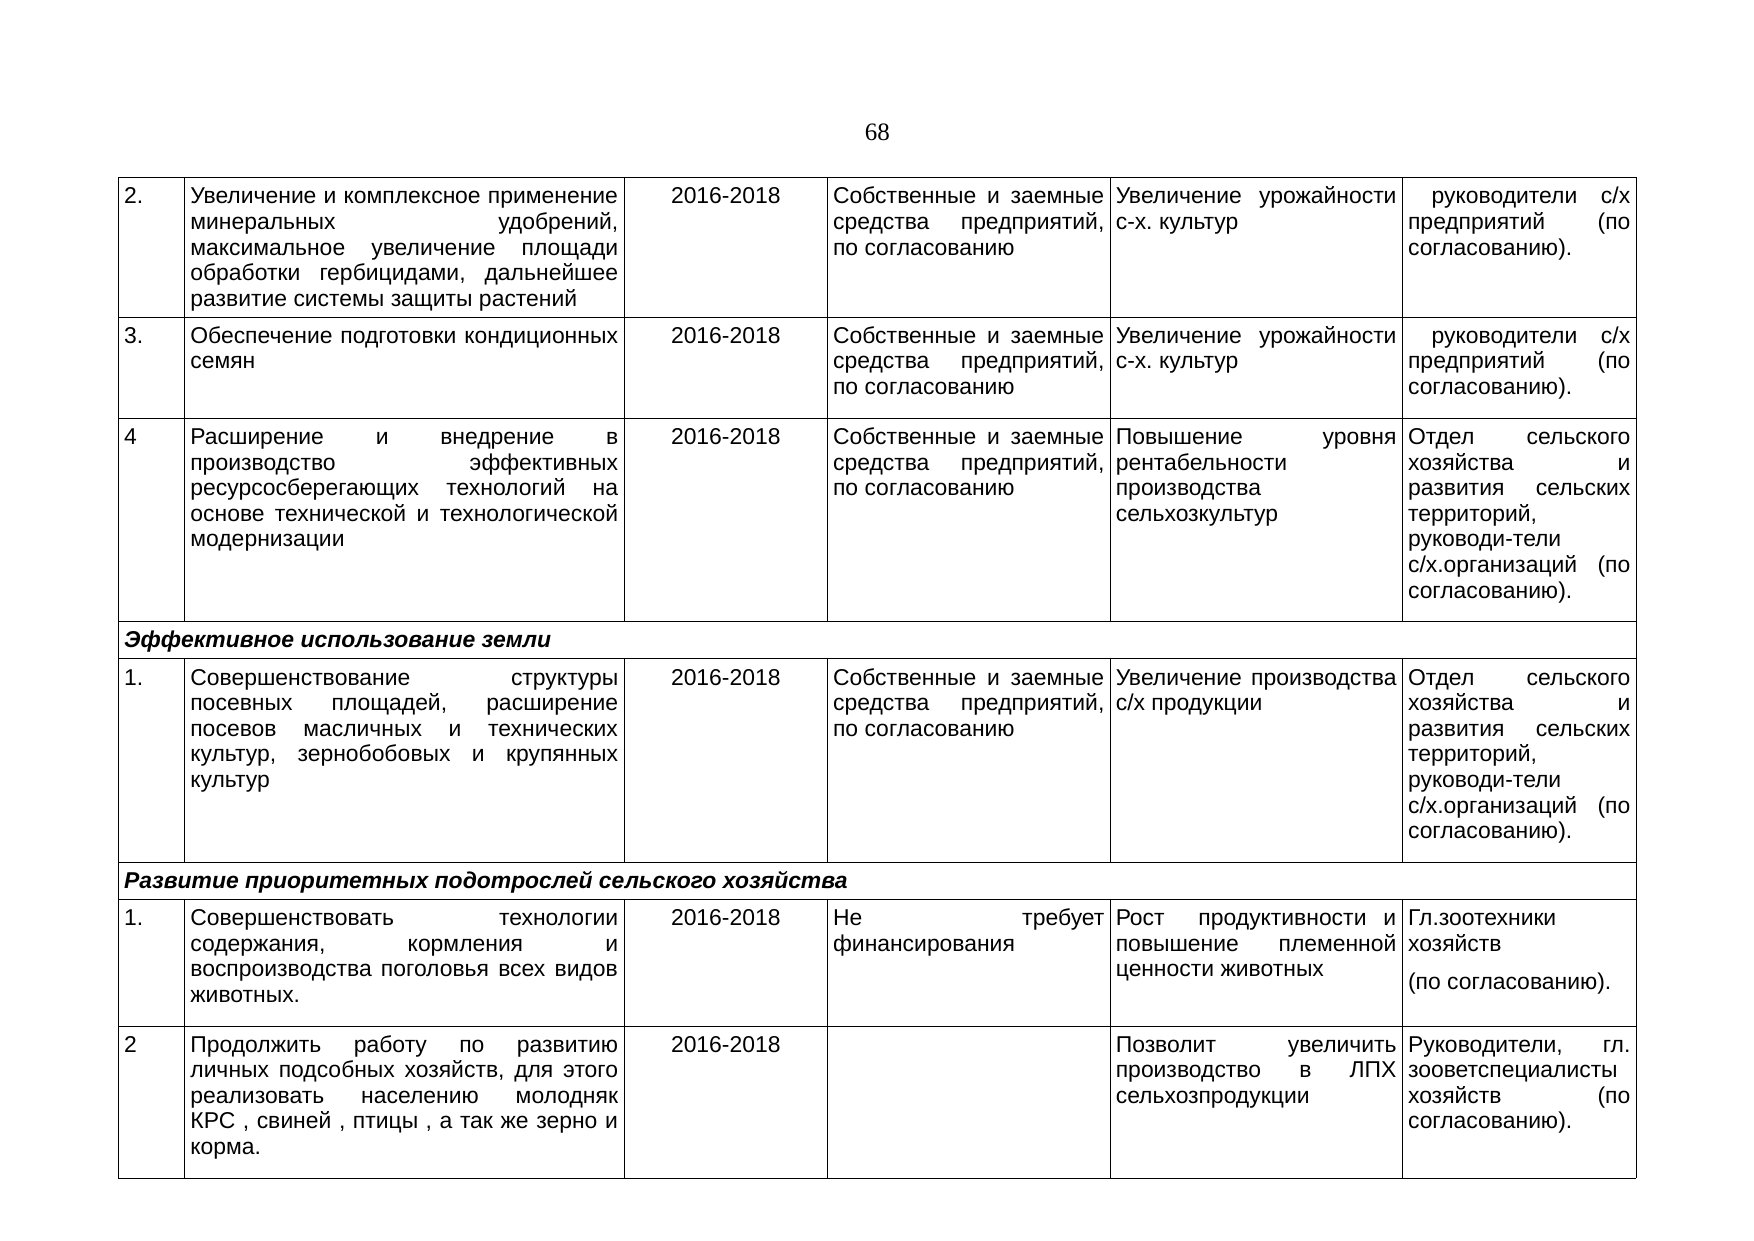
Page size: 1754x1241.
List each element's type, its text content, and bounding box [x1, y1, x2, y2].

table_cell [828, 1027, 1110, 1178]
table_cell Продолжить работу по развитию личных подсобных хозяйств, для этого реализовать населению молодняк КРС , свиней , птицы , а так же зерно и корма. [185, 1027, 624, 1178]
table_cell Собственные и заемные средства предприятий, по согласованию [828, 178, 1110, 317]
table_cell Собственные и заемные средства предприятий, по согласованию [828, 659, 1110, 862]
table_cell Обеспечение подготовки кондиционных семян [185, 318, 624, 418]
table_cell руководители с/х предприятий (по согласованию). [1403, 178, 1636, 317]
table_cell Не требует финансирования [828, 900, 1110, 1026]
table_cell 2016-2018 [625, 318, 827, 418]
table_cell Увеличение урожайности с-х. культур [1111, 318, 1402, 418]
table_cell Увеличение и комплексное применение минеральных удобрений, максимальное увеличение площади обработки гербицидами, дальнейшее развитие системы защиты растений [185, 178, 624, 317]
table_cell 2016-2018 [625, 178, 827, 317]
table_cell Отдел сельского хозяйства и развития сельских территорий, руководи-тели с/х.организаций (по согласованию). [1403, 659, 1636, 862]
table_cell Позволит увеличить производство в ЛПХ сельхозпродукции [1111, 1027, 1402, 1178]
table_cell 2 [119, 1027, 184, 1178]
table_cell Гл.зоотехники хозяйств (по согласованию). [1403, 900, 1636, 1026]
table_cell 2. [119, 178, 184, 317]
table_cell 2016-2018 [625, 900, 827, 1026]
table_cell Увеличение урожайности с-х. культур [1111, 178, 1402, 317]
table_cell 1. [119, 900, 184, 1026]
table_cell Расширение и внедрение в производство эффективных ресурсосберегающих технологий на основе технической и технологической модернизации [185, 419, 624, 621]
table_cell Рост продуктивности и повышение племенной ценности животных [1111, 900, 1402, 1026]
table_cell Руководители, гл. зооветспециалисты хозяйств (по согласованию). [1403, 1027, 1636, 1178]
table_cell 2016-2018 [625, 1027, 827, 1178]
table_cell Увеличение производства с/х продукции [1111, 659, 1402, 862]
table_cell 2016-2018 [625, 659, 827, 862]
table_cell 1. [119, 659, 184, 862]
table_cell Совершенствовать технологии содержания, кормления и воспроизводства поголовья всех видов животных. [185, 900, 624, 1026]
table_cell Отдел сельского хозяйства и развития сельских территорий, руководи-тели с/х.организаций (по согласованию). [1403, 419, 1636, 621]
table_cell 4 [119, 419, 184, 621]
table_cell Развитие приоритетных подотрослей сельского хозяйства [119, 863, 1636, 899]
table_cell 3. [119, 318, 184, 418]
table_cell Собственные и заемные средства предприятий, по согласованию [828, 318, 1110, 418]
table_cell руководители с/х предприятий (по согласованию). [1403, 318, 1636, 418]
table_cell Эффективное использование земли [119, 622, 1636, 658]
table_cell Собственные и заемные средства предприятий, по согласованию [828, 419, 1110, 621]
table_cell Совершенствование структуры посевных площадей, расширение посевов масличных и технических культур, зернобобовых и крупянных культур [185, 659, 624, 862]
table_cell Повышение уровня рентабельности производства сельхозкультур [1111, 419, 1402, 621]
table_cell 2016-2018 [625, 419, 827, 621]
